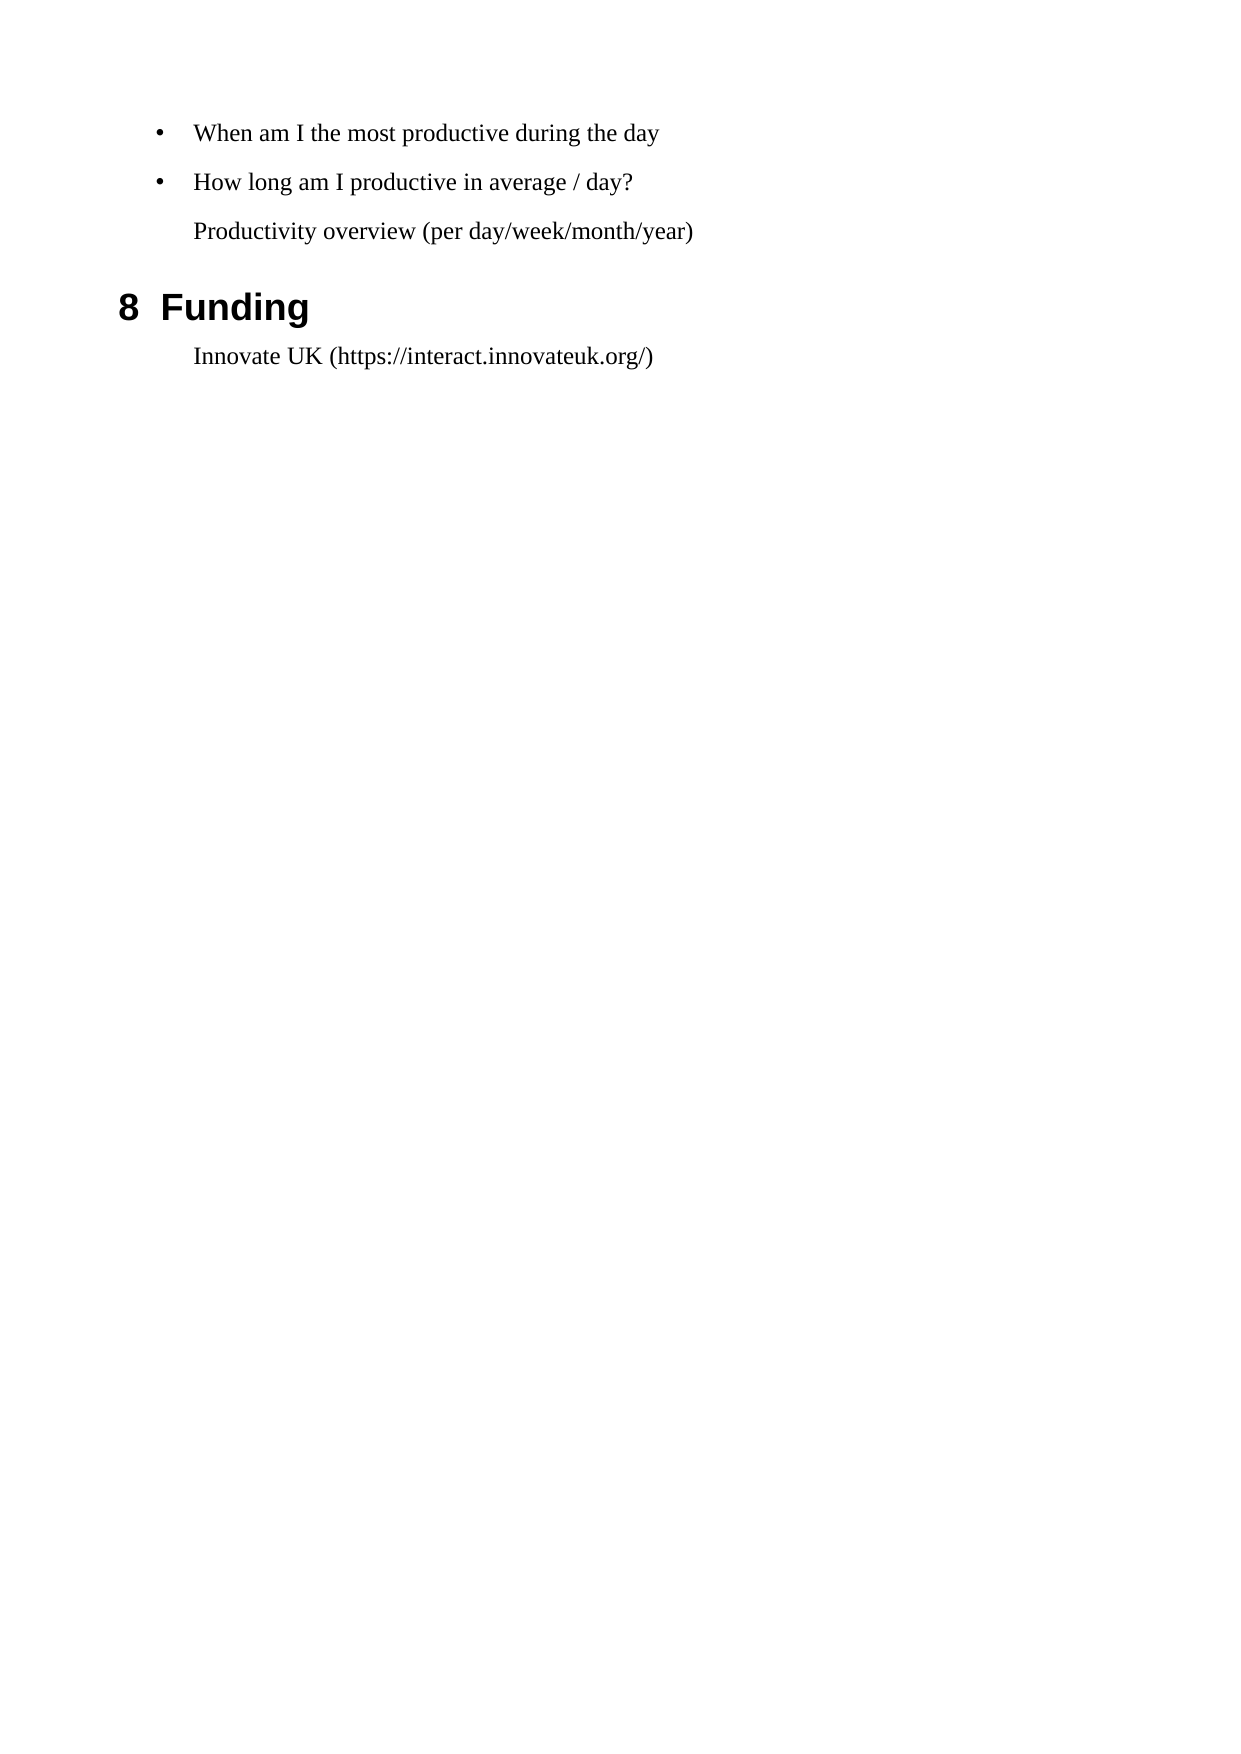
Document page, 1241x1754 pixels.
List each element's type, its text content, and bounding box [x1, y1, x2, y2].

list How long am I productive in average / day? [156, 167, 1122, 196]
list Productivity overview (per day/week/month/year) [156, 216, 1122, 245]
subtitle Funding [118, 284, 1122, 328]
list Innovate UK (https://interact.innovateuk.org/) [156, 341, 1122, 369]
list When am I the most productive during the day [156, 118, 1122, 147]
